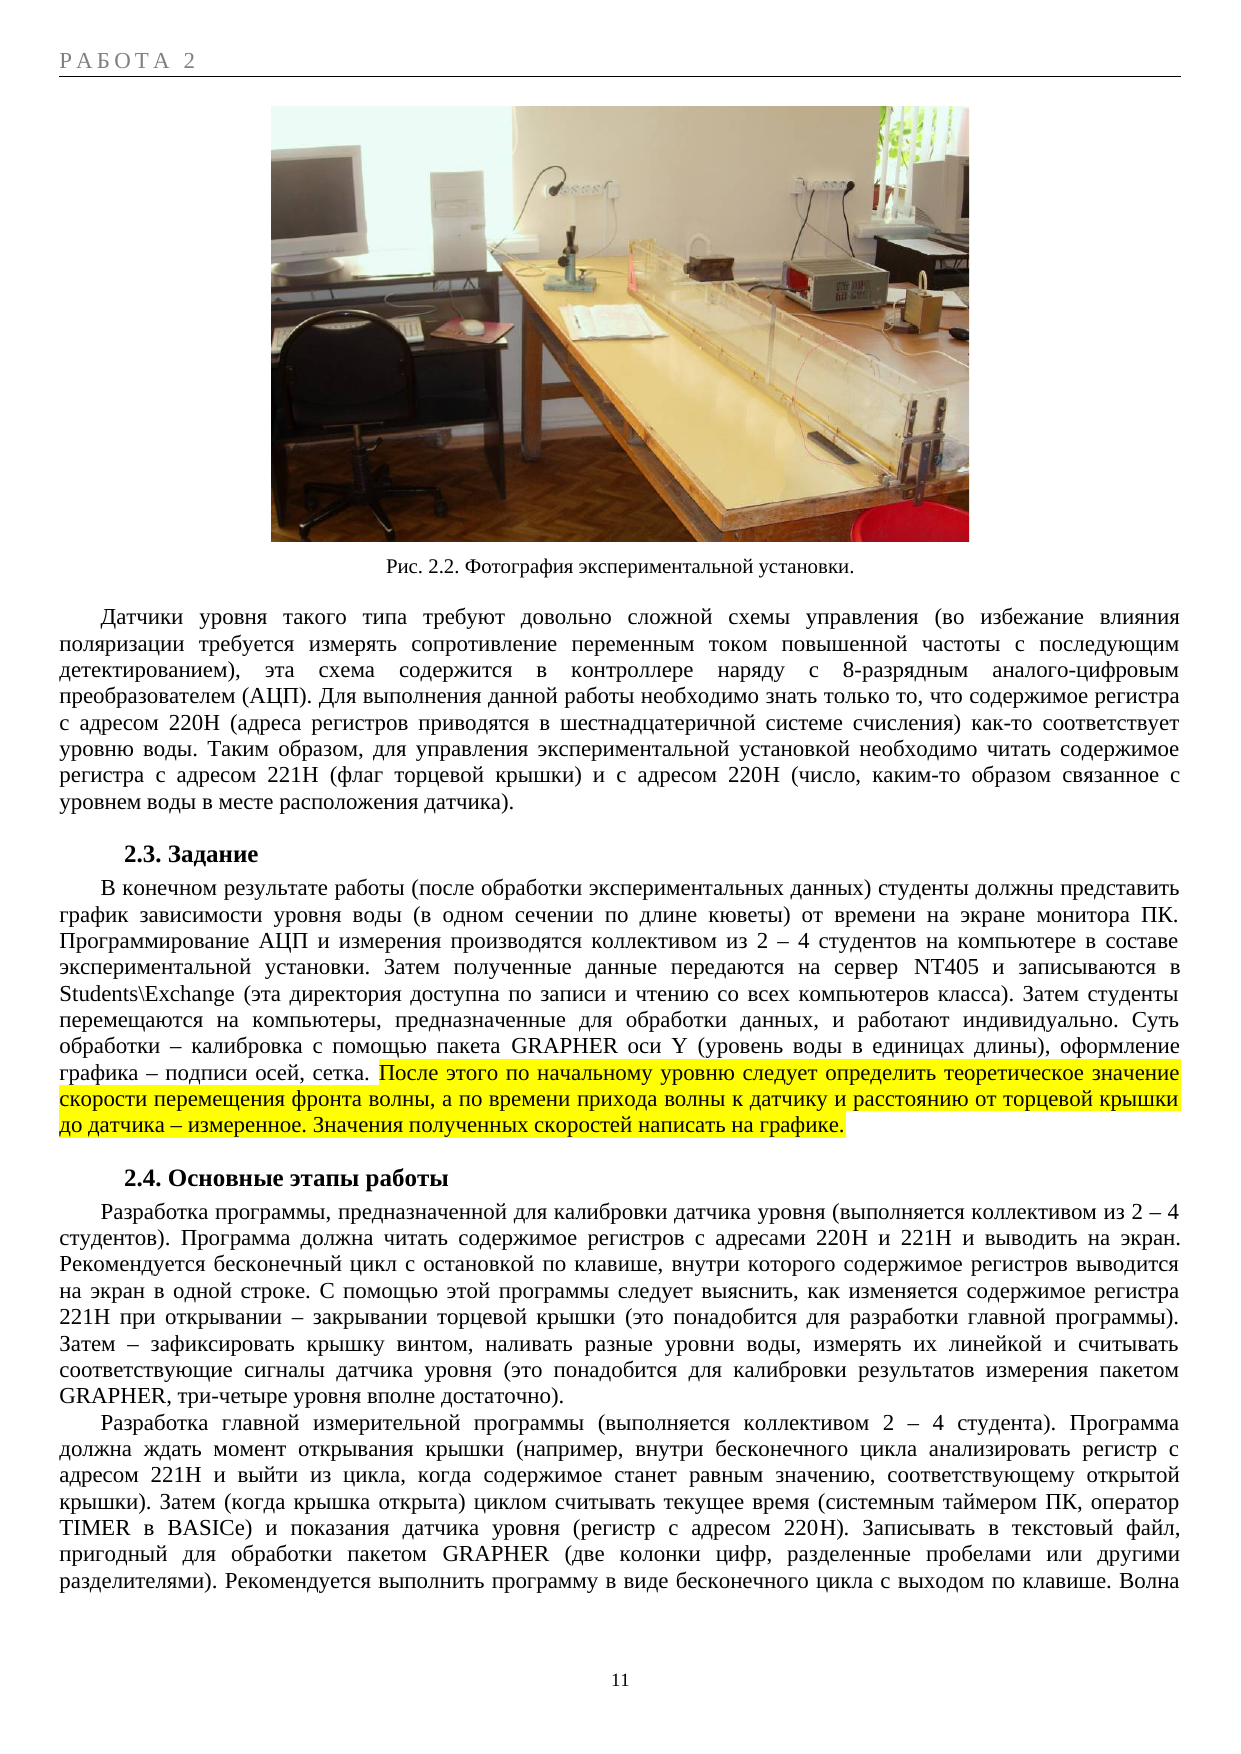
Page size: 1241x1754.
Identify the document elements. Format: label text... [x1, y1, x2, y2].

text Датчики уровня такого типа требуют довольно сложной схемы управления (во избежание влияния поляризации требуется измерять сопротивление переменным током повышенной частоты с последующим детектированием), эта схема содержится в контроллере наряду с 8-разрядным аналого-цифровым преобразователем (АЦП). Для выполнения данной работы необходимо знать только то, что содержимое регистра с адресом 220H (адреса регистров приводятся в шестнадцатеричной системе счисления) как-то соответствует уровню воды. Таким образом, для управления экспериментальной установкой необходимо читать содержимое регистра с адресом 221H (флаг торцевой крышки) и с адресом 220H (число, каким-то образом связанное с уровнем воды в месте расположения датчика). [59, 603, 1181, 814]
subtitle Задание [71, 839, 1181, 868]
text В конечном результате работы (после обработки экспериментальных данных) студенты должны представить график зависимости уровня воды (в одном сечении по длине кюветы) от времени на экране монитора ПК. Программирование АЦП и измерения производятся коллективом из 2 – 4 студентов на компьютере в составе экспериментальной установки. Затем полученные данные передаются на сервер NT405 и записываются в Students\Exchange (эта директория доступна по записи и чтению со всех компьютеров класса). Затем студенты перемещаются на компьютеры, предназначенные для обработки данных, и работают индивидуально. Суть обработки – калибровка с помощью пакета GRAPHER оси Y (уровень воды в единицах длины), оформление графика – подписи осей, сетка. После этого по начальному уровню следует определить теоретическое значение скорости перемещения фронта волны, а по времени прихода волны к датчику и расстоянию от торцевой крышки до датчика – измеренное. Значения полученных скоростей написать на графике. [59, 874, 1181, 1138]
text Рис. 2.2. Фотография экспериментальной установки. [59, 554, 1181, 578]
picture [271, 106, 970, 542]
subtitle Основные этапы работы [71, 1163, 1181, 1192]
text Разработка программы, предназначенной для калибровки датчика уровня (выполняется коллективом из 2 – 4 студентов). Программа должна читать содержимое регистров с адресами 220H и 221H и выводить на экран. Рекомендуется бесконечный цикл с остановкой по клавише, внутри которого содержимое регистров выводится на экран в одной строке. С помощью этой программы следует выяснить, как изменяется содержимое регистра 221H при открывании – закрывании торцевой крышки (это понадобится для разработки главной программы). Затем – зафиксировать крышку винтом, наливать разные уровни воды, измерять их линейкой и считывать соответствующие сигналы датчика уровня (это понадобится для калибровки результатов измерения пакетом GRAPHER, три-четыре уровня вполне достаточно). [59, 1198, 1181, 1409]
text Разработка главной измерительной программы (выполняется коллективом 2 – 4 студента). Программа должна ждать момент открывания крышки (например, внутри бесконечного цикла анализировать регистр с адресом 221H и выйти из цикла, когда содержимое станет равным значению, соответствующему открытой крышки). Затем (когда крышка открыта) циклом считывать текущее время (системным таймером ПК, оператор TIMER в BASICе) и показания датчика уровня (регистр с адресом 220H). Записывать в текстовый файл, пригодный для обработки пакетом GRAPHER (две колонки цифр, разделенные пробелами или другими разделителями). Рекомендуется выполнить программу в виде бесконечного цикла с выходом по клавише. Волна [59, 1409, 1181, 1593]
